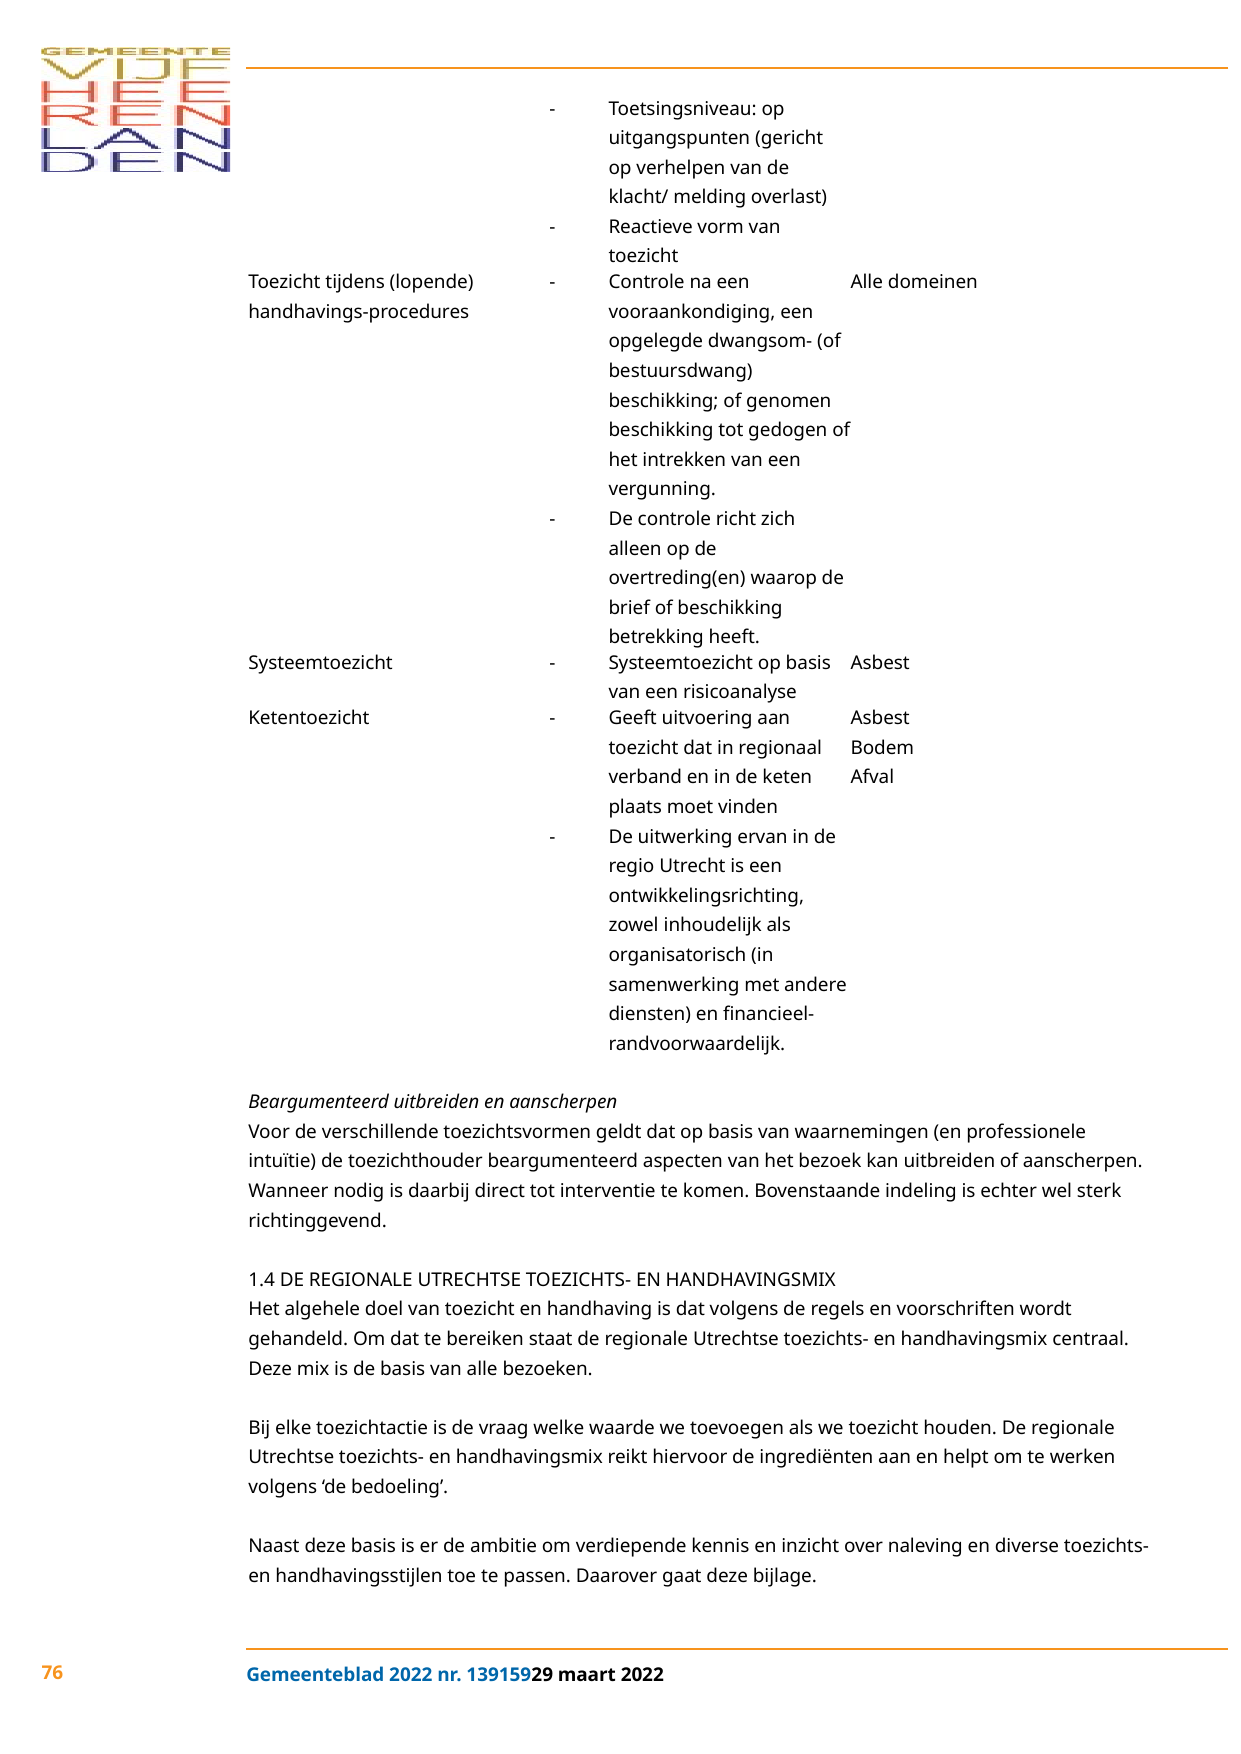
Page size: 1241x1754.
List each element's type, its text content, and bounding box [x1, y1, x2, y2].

table_cell Asbest [850, 649, 1152, 704]
table_cell Alle domeinen [850, 269, 1152, 649]
text 1.4 DE REGIONALE UTRECHTSE TOEZICHTS- EN HANDHAVINGSMIX [248, 1266, 1152, 1292]
picture [41, 47, 231, 172]
table_cell Geeft uitvoering aan toezicht dat in regionaal verband en in de keten plaats moet vinden De uitwerking ervan in de regio Utrecht is een ontwikkelingsrichting, zowel inhoudelijk als organisatorisch (in samenwerking met andere diensten) en financieel-randvoorwaardelijk. [549, 705, 850, 1056]
table_cell Toezicht tijdens (lopende) handhavings-procedures [248, 269, 549, 649]
table_cell [850, 95, 1152, 268]
table_cell Ketentoezicht [248, 705, 549, 1056]
text Naast deze basis is er de ambitie om verdiepende kennis en inzicht over naleving en diverse toezichts-en handhavingsstijlen toe te passen. Daarover gaat deze bijlage. [248, 1532, 1152, 1587]
text Het algehele doel van toezicht en handhaving is dat volgens de regels en voorschriften wordt gehandeld. Om dat te bereiken staat de regionale Utrechtse toezichts- en handhavingsmix centraal. Deze mix is de basis van alle bezoeken. [248, 1296, 1152, 1380]
table_cell Toetsingsniveau: op uitgangspunten (gericht op verhelpen van de klacht/ melding overlast) Reactieve vorm van toezicht [549, 95, 850, 268]
text Beargumenteerd uitbreiden en aanscherpen [248, 1088, 1152, 1114]
text Voor de verschillende toezichtsvormen geldt dat op basis van waarnemingen (en professionele intuïtie) de toezichthouder beargumenteerd aspecten van het bezoek kan uitbreiden of aanscherpen. Wanneer nodig is daarbij direct tot interventie te komen. Bovenstaande indeling is echter wel sterk richtinggevend. [248, 1118, 1152, 1232]
table_cell Systeemtoezicht [248, 649, 549, 704]
table_cell Controle na een vooraankondiging, een opgelegde dwangsom- (of bestuursdwang) beschikking; of genomen beschikking tot gedogen of het intrekken van een vergunning. De controle richt zich alleen op de overtreding(en) waarop de brief of beschikking betrekking heeft. [549, 269, 850, 649]
text Bij elke toezichtactie is de vraag welke waarde we toevoegen als we toezicht houden. De regionale Utrechtse toezichts- en handhavingsmix reikt hiervoor de ingrediënten aan en helpt om te werken volgens ‘de bedoeling’. [248, 1414, 1152, 1499]
table_cell [248, 95, 549, 268]
table_cell Asbest Bodem Afval [850, 705, 1152, 1056]
table_cell Systeemtoezicht op basis van een risicoanalyse [549, 649, 850, 704]
